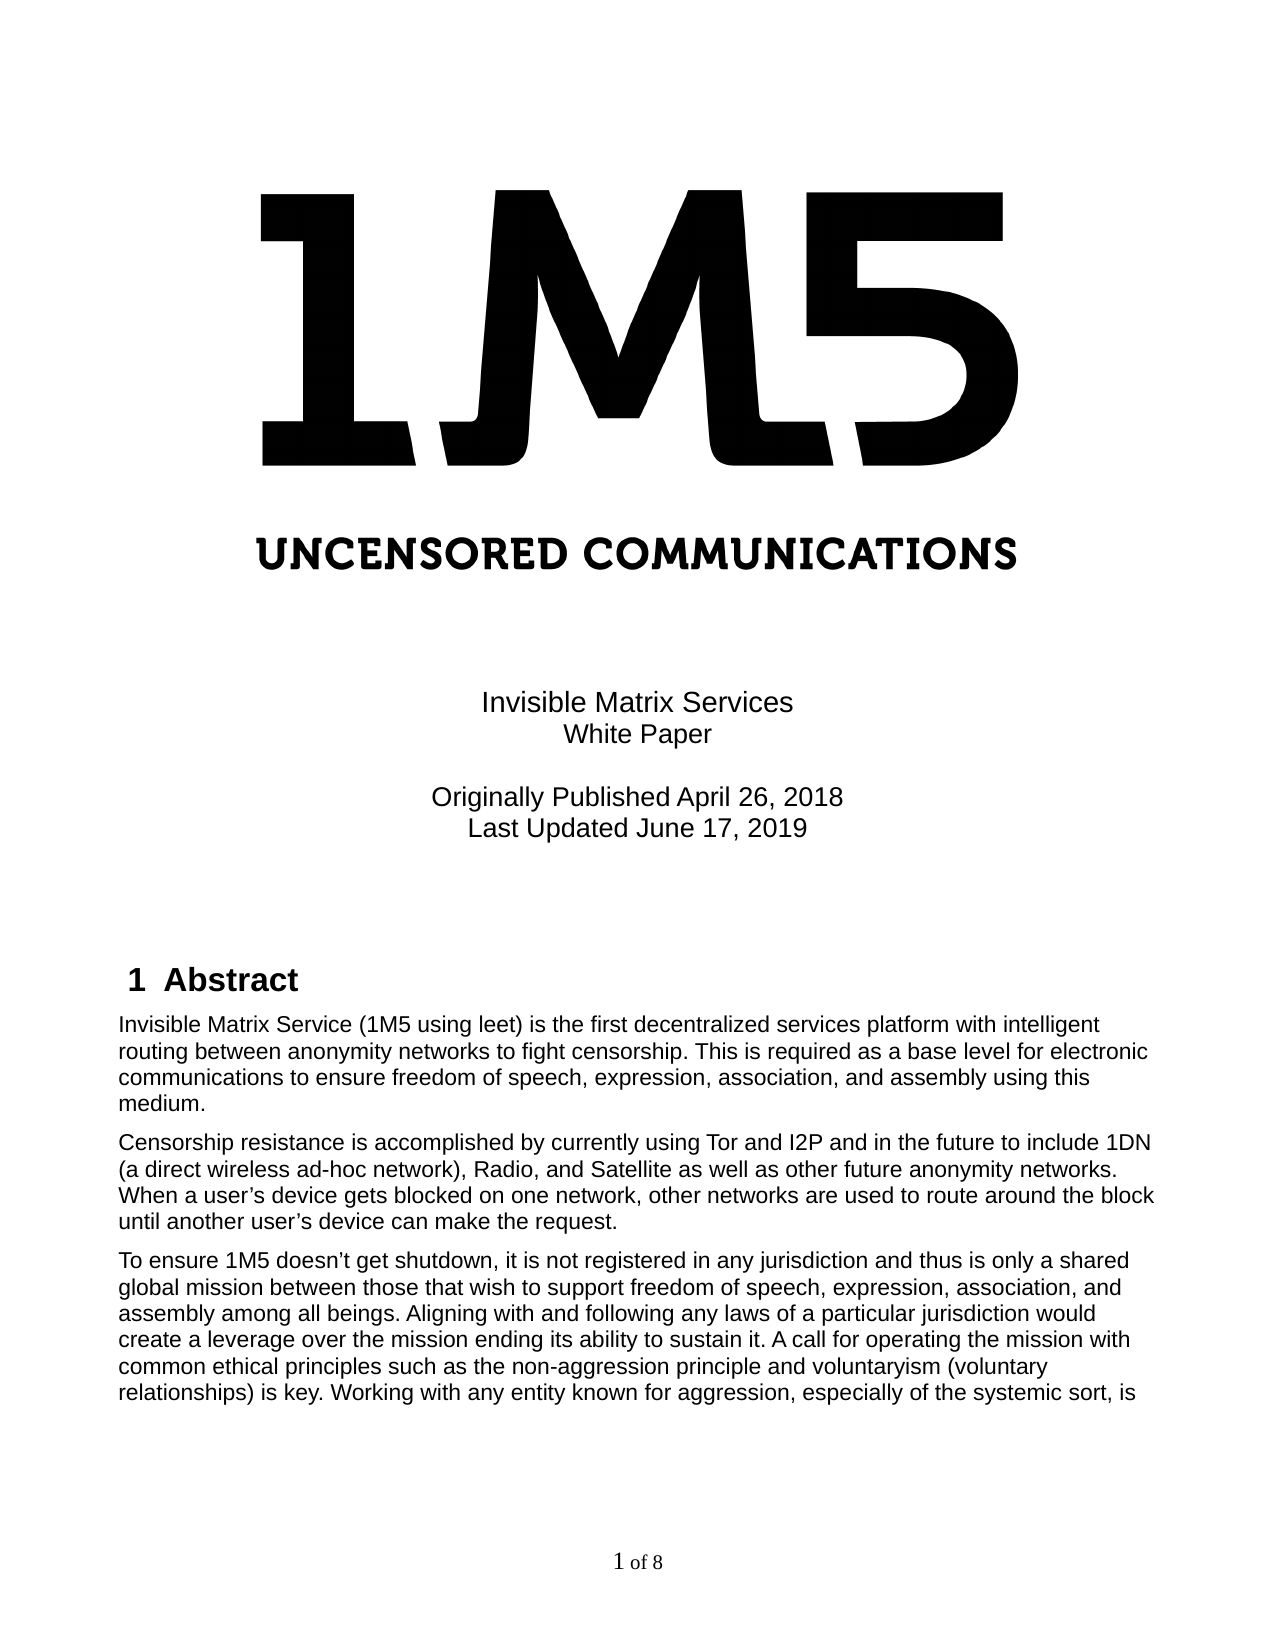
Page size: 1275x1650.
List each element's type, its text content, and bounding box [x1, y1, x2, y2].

text Invisible Matrix Service (1M5 using leet) is the first decentralized services platform with intelligent routing between anonymity networks to fight censorship. This is required as a base level for electronic communications to ensure freedom of speech, expression, association, and assembly using this medium. [118, 1011, 1157, 1117]
text Originally Published April 26, 2018 [118, 781, 1157, 812]
subtitle Abstract [118, 960, 1157, 999]
text Censorship resistance is accomplished by currently using Tor and I2P and in the future to include 1DN (a direct wireless ad-hoc network), Radio, and Satellite as well as other future anonymity networks. When a user’s device gets blocked on one network, other networks are used to route around the block until another user’s device can make the request. [118, 1129, 1157, 1235]
text To ensure 1M5 doesn’t get shutdown, it is not registered in any jurisdiction and thus is only a shared global mission between those that wish to support freedom of speech, expression, association, and assembly among all beings. Aligning with and following any laws of a particular jurisdiction would create a leverage over the mission ending its ability to sustain it. A call for operating the mission with common ethical principles such as the non-aggression principle and voluntaryism (voluntary relationships) is key. Working with any entity known for aggression, especially of the systemic sort, is [118, 1247, 1157, 1405]
text Last Updated June 17, 2019 [118, 812, 1157, 843]
picture [118, 146, 1157, 623]
text Invisible Matrix Services [118, 685, 1157, 718]
text White Paper [118, 718, 1157, 749]
